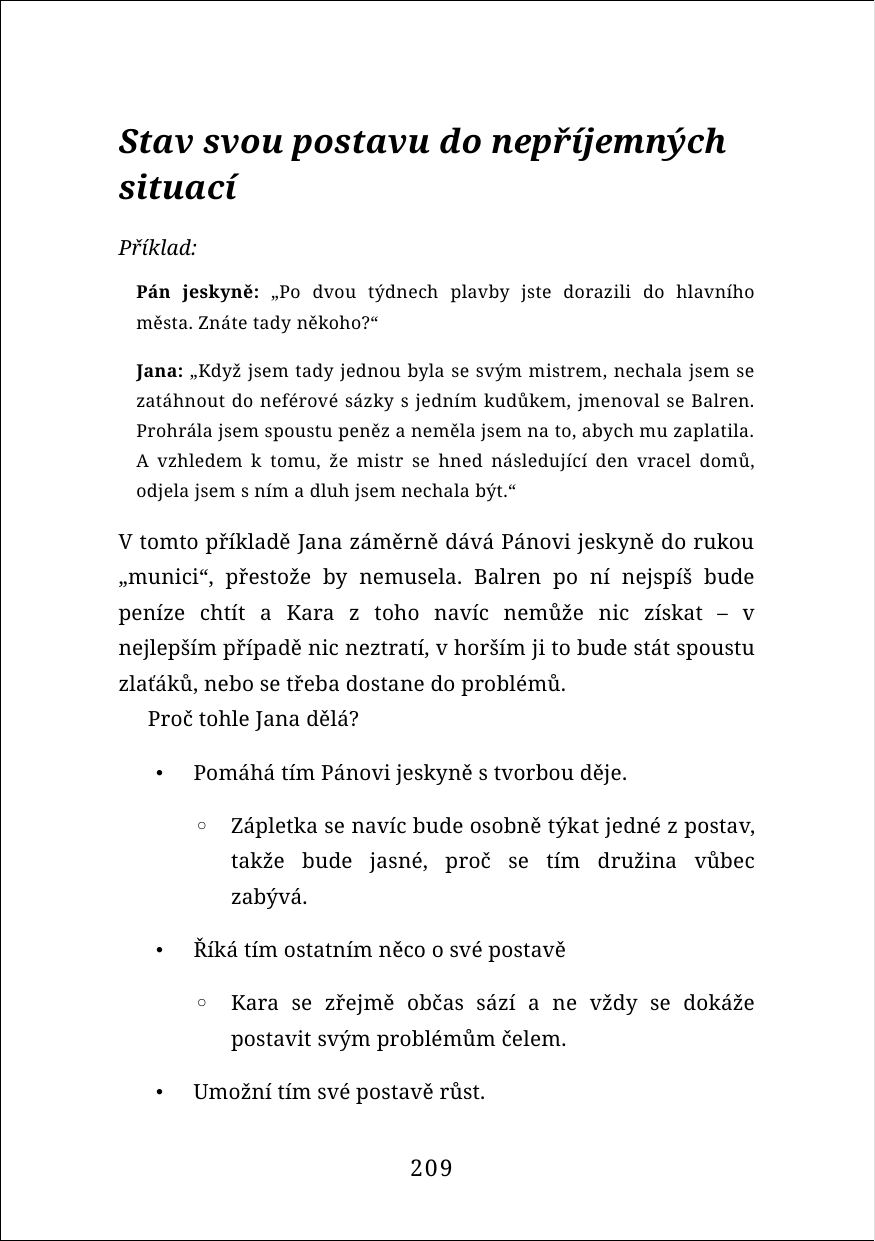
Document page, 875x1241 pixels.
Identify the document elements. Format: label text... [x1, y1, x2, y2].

text V tomto příkladě Jana záměrně dává Pánovi jeskyně do rukou „munici“, přestože by nemusela. Balren po ní nejspíš bude peníze chtít a Kara z toho navíc nemůže nic získat – v nejlepším případě nic neztratí, v horším ji to bude stát spoustu zlaťáků, nebo se třeba dostane do problémů. Proč tohle Jana dělá? [118, 527, 756, 733]
list Zápletka se navíc bude osobně týkat jedné z postav, takže bude jasné, proč se tím družina vůbec zabývá. [193, 811, 756, 910]
list Pomáhá tím Pánovi jeskyně s tvorbou děje. [156, 758, 756, 786]
list Umožní tím své postavě růst. [156, 1077, 756, 1106]
text Příklad: [118, 233, 756, 261]
list Říká tím ostatním něco o své postavě [156, 935, 756, 964]
text Jana: „Když jsem tady jednou byla se svým mistrem, nechala jsem se zatáhnout do neférové sázky s jedním kudůkem, jmenoval se Balren. Prohrála jsem spoustu peněz a neměla jsem na to, abych mu zaplatila. A vzhledem k tomu, že mistr se hned následující den vracel domů, odjela jsem s ním a dluh jsem nechala být.“ [136, 358, 756, 503]
text Pán jeskyně: „Po dvou týdnech plavby jste dorazili do hlavního města. Znáte tady někoho?“ [136, 280, 756, 334]
list Kara se zřejmě občas sází a ne vždy se dokáže postavit svým problémům čelem. [193, 988, 756, 1052]
subtitle Stav svou postavu do nepříjemných situací [118, 118, 756, 209]
